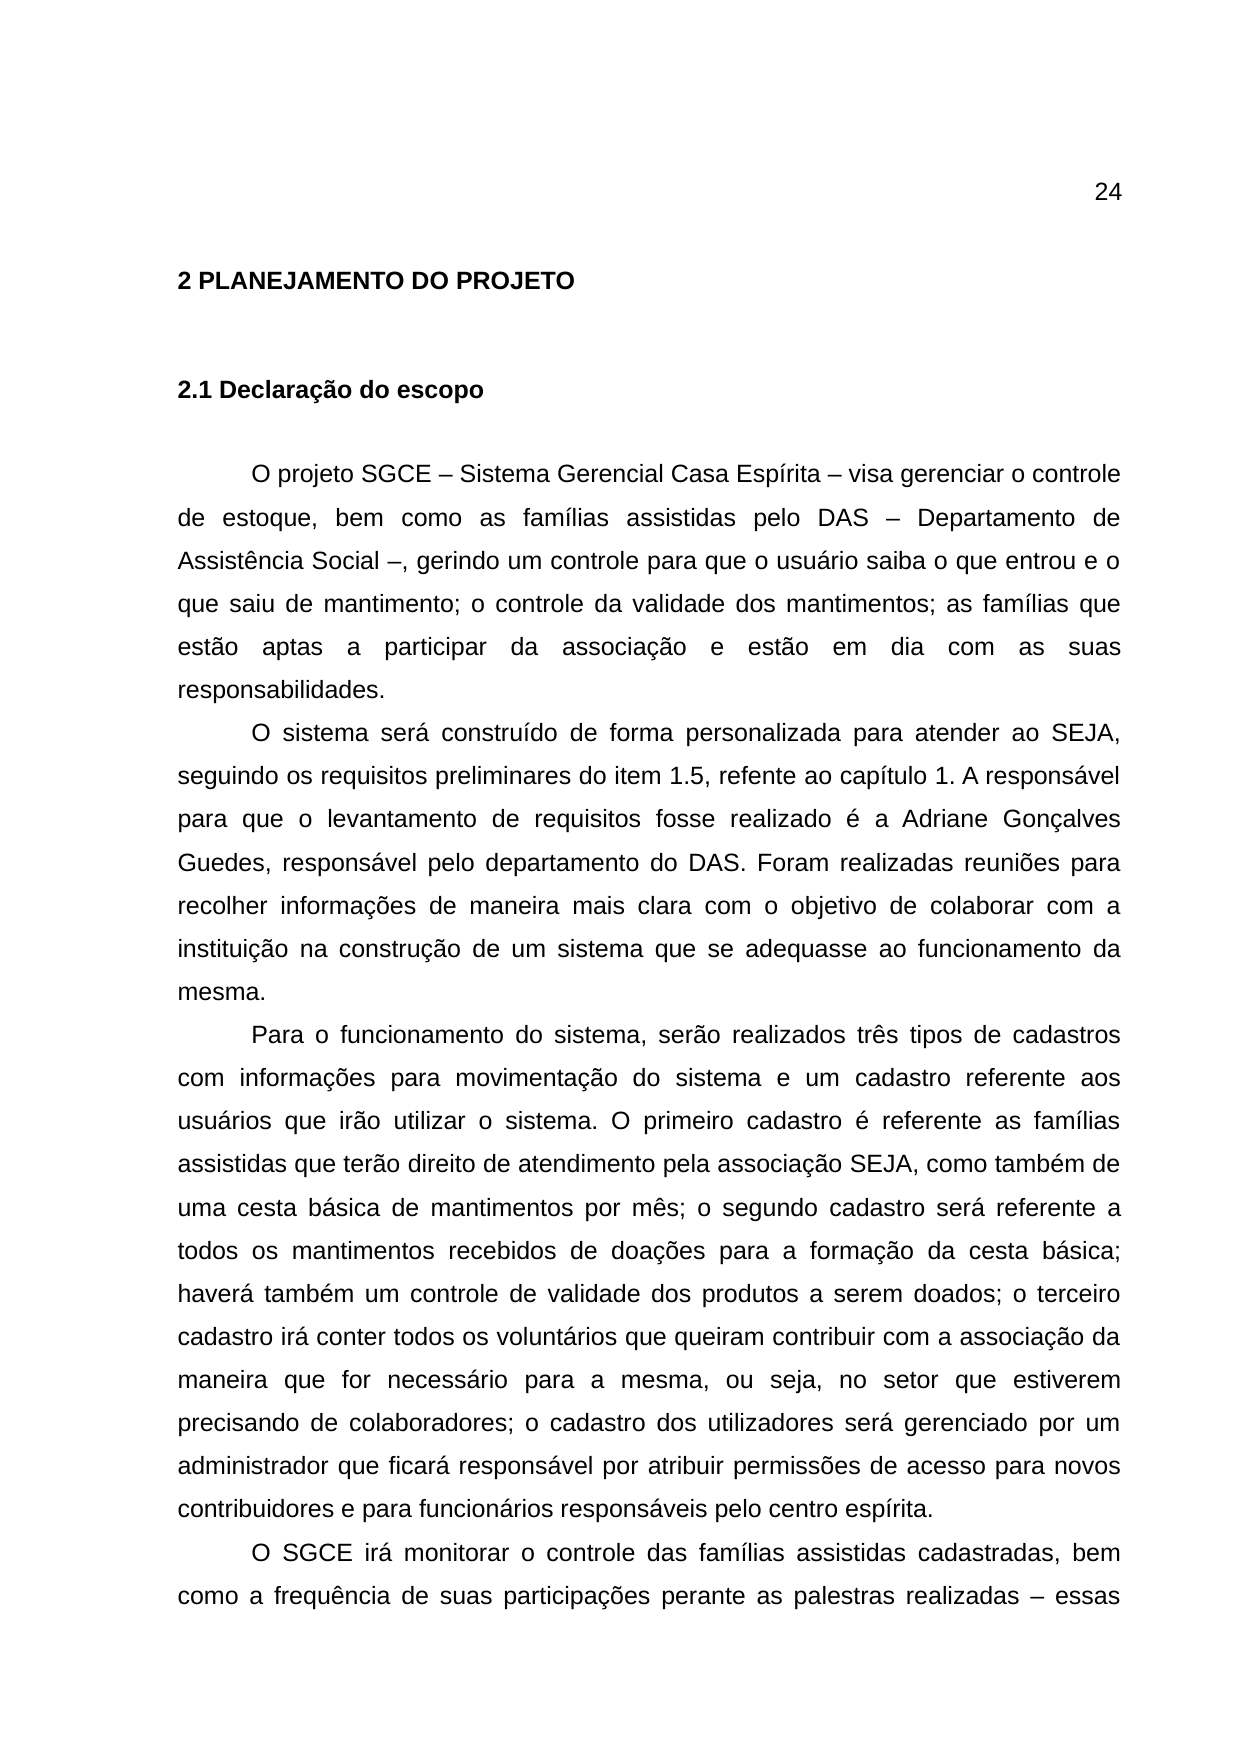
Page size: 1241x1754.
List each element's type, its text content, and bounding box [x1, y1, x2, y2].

text Para o funcionamento do sistema, serão realizados três tipos de cadastros com informações para movimentação do sistema e um cadastro referente aos usuários que irão utilizar o sistema. O primeiro cadastro é referente as famílias assistidas que terão direito de atendimento pela associação SEJA, como também de uma cesta básica de mantimentos por mês; o segundo cadastro será referente a todos os mantimentos recebidos de doações para a formação da cesta básica; haverá também um controle de validade dos produtos a serem doados; o terceiro cadastro irá conter todos os voluntários que queiram contribuir com a associação da maneira que for necessário para a mesma, ou seja, no setor que estiverem precisando de colaboradores; o cadastro dos utilizadores será gerenciado por um administrador que ficará responsável por atribuir permissões de acesso para novos contribuidores e para funcionários responsáveis pelo centro espírita. [177, 1020, 1122, 1523]
subtitle 2.1 Declaração do escopo [177, 375, 1122, 404]
text O sistema será construído de forma personalizada para atender ao SEJA, seguindo os requisitos preliminares do item 1.5, refente ao capítulo 1. A responsável para que o levantamento de requisitos fosse realizado é a Adriane Gonçalves Guedes, responsável pelo departamento do DAS. Foram realizadas reuniões para recolher informações de maneira mais clara com o objetivo de colaborar com a instituição na construção de um sistema que se adequasse ao funcionamento da mesma. [177, 718, 1122, 1006]
text O projeto SGCE – Sistema Gerencial Casa Espírita – visa gerenciar o controle de estoque, bem como as famílias assistidas pelo DAS – Departamento de Assistência Social –, gerindo um controle para que o usuário saiba o que entrou e o que saiu de mantimento; o controle da validade dos mantimentos; as famílias que estão aptas a participar da associação e estão em dia com as suas responsabilidades. [177, 459, 1122, 704]
subtitle 2 PLANEJAMENTO DO PROJETO [177, 266, 1122, 294]
text O SGCE irá monitorar o controle das famílias assistidas cadastradas, bem como a frequência de suas participações perante as palestras realizadas – essas [177, 1538, 1122, 1609]
